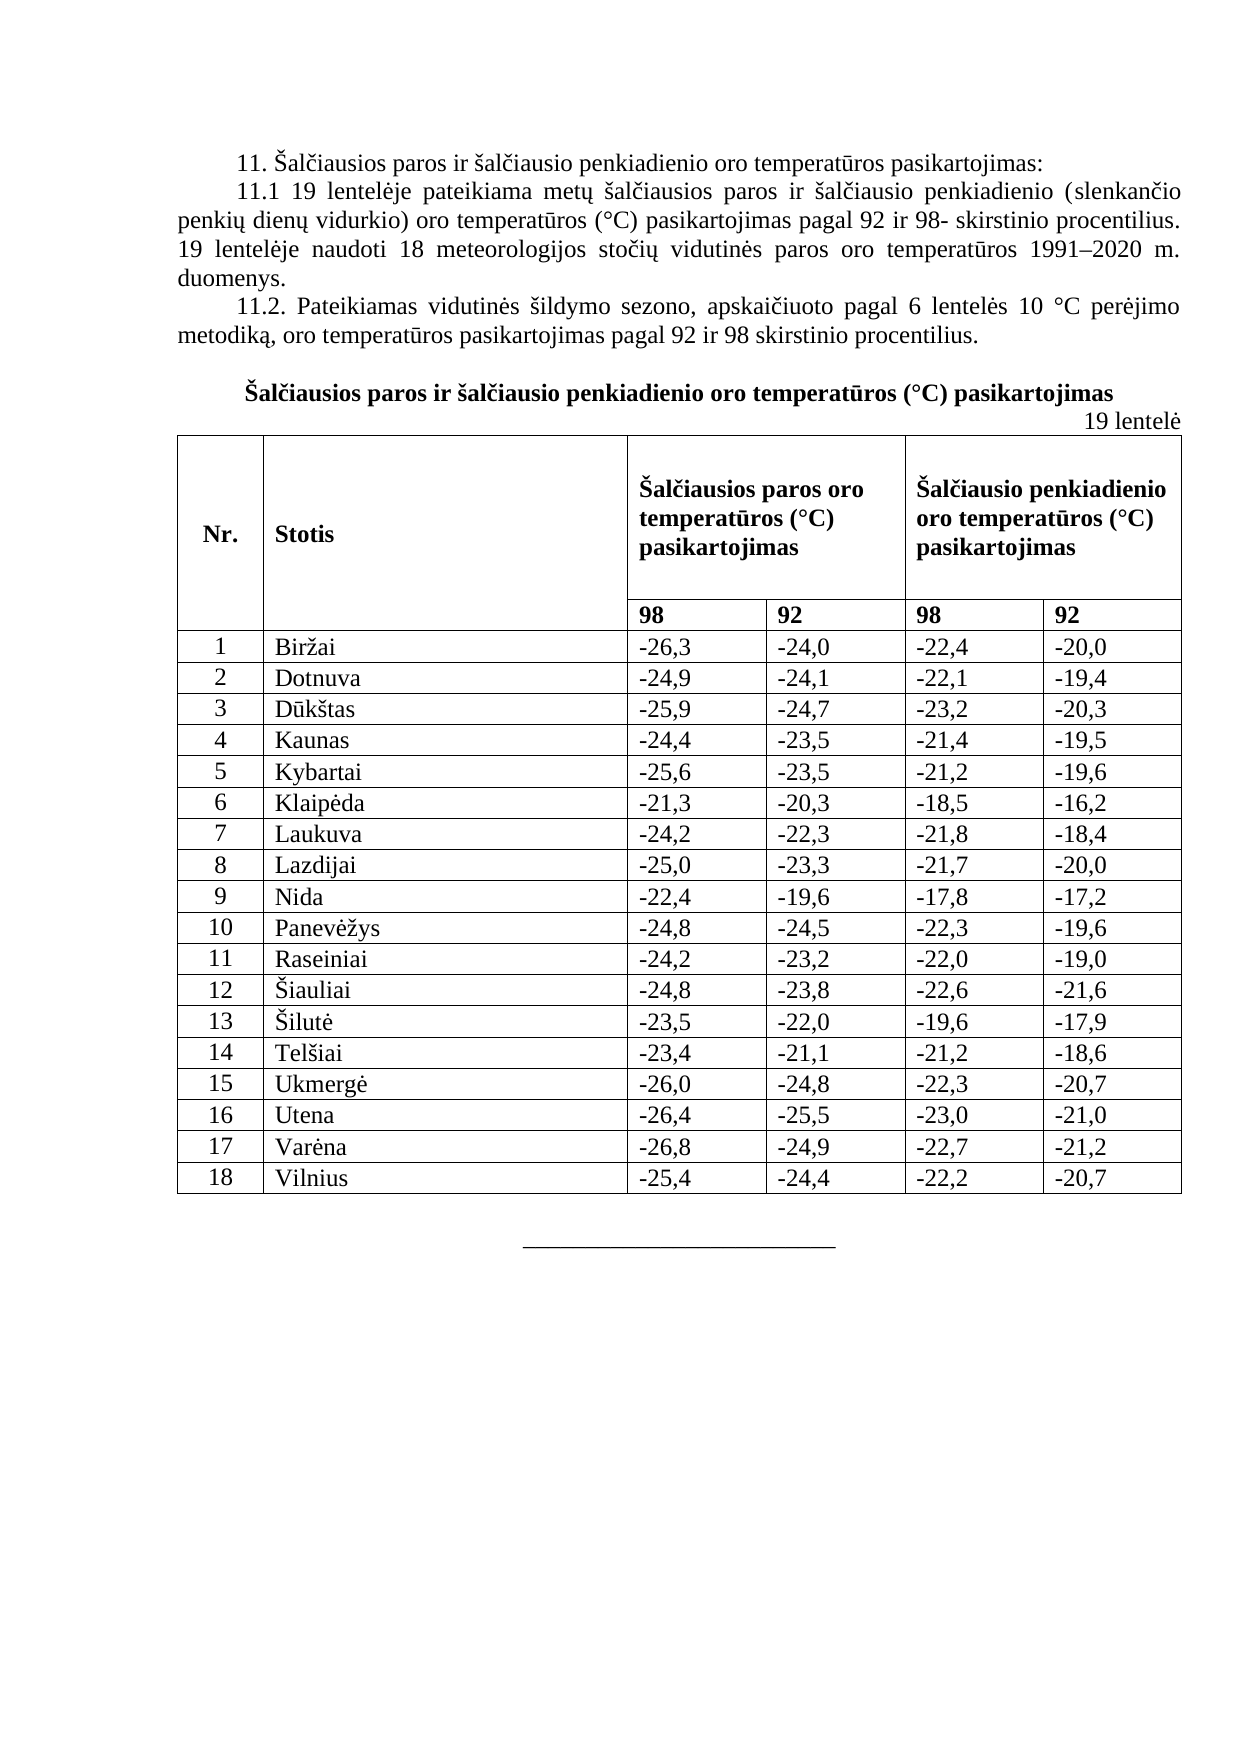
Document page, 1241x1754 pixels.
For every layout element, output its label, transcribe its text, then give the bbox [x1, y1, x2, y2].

table_cell 4 [178, 725, 263, 755]
table_cell -25,9 [628, 694, 766, 724]
table_cell 18 [178, 1163, 263, 1193]
table_cell -19,4 [1044, 663, 1181, 693]
table_cell 12 [178, 975, 263, 1005]
table_cell -26,3 [628, 631, 766, 662]
table_cell -22,4 [628, 881, 766, 912]
table_cell Raseiniai [264, 944, 627, 974]
table_cell 13 [178, 1006, 263, 1037]
table_cell -23,2 [906, 694, 1043, 724]
table_cell -24,8 [628, 975, 766, 1005]
table_cell -25,5 [767, 1100, 905, 1130]
table_cell 9 [178, 881, 263, 912]
text 11.2. Pateikiamas vidutinės šildymo sezono, apskaičiuoto pagal 6 lentelės 10 °C perėjimo metodiką, oro temperatūros pasikartojimas pagal 92 ir 98 skirstinio procentilius. [177, 291, 1181, 349]
table_cell Kaunas [264, 725, 627, 755]
table_cell -21,6 [1044, 975, 1181, 1005]
table_cell Šilutė [264, 1006, 627, 1037]
table_cell -16,2 [1044, 788, 1181, 818]
text 19 lentelė [177, 406, 1181, 435]
table_cell -24,5 [767, 913, 905, 943]
table_cell Vilnius [264, 1163, 627, 1193]
table_cell -25,6 [628, 756, 766, 787]
table_cell 10 [178, 913, 263, 943]
table_cell Biržai [264, 631, 627, 662]
table_cell -22,3 [906, 1069, 1043, 1099]
table_cell -23,2 [767, 944, 905, 974]
table_cell -23,4 [628, 1038, 766, 1068]
table_cell -20,0 [1044, 631, 1181, 662]
table_cell 14 [178, 1038, 263, 1068]
table_cell -20,0 [1044, 850, 1181, 880]
table_cell -18,6 [1044, 1038, 1181, 1068]
table_cell 5 [178, 756, 263, 787]
table_cell -19,6 [1044, 756, 1181, 787]
table_cell -21,8 [906, 819, 1043, 849]
table_cell -22,0 [906, 944, 1043, 974]
table_cell -26,0 [628, 1069, 766, 1099]
table_cell -21,2 [906, 756, 1043, 787]
table_header Stotis [264, 436, 627, 630]
table_cell -22,1 [906, 663, 1043, 693]
table_cell -20,7 [1044, 1163, 1181, 1193]
table_cell -20,3 [1044, 694, 1181, 724]
table_cell -23,5 [767, 725, 905, 755]
table_cell Panevėžys [264, 913, 627, 943]
table_cell -17,2 [1044, 881, 1181, 912]
table_cell -22,3 [906, 913, 1043, 943]
table_cell 17 [178, 1131, 263, 1162]
table_cell -24,9 [628, 663, 766, 693]
table_cell Telšiai [264, 1038, 627, 1068]
table_cell -24,0 [767, 631, 905, 662]
table_cell -20,7 [1044, 1069, 1181, 1099]
table_header Nr. [178, 436, 263, 630]
table_cell 3 [178, 694, 263, 724]
table_cell -22,4 [906, 631, 1043, 662]
table_cell -24,2 [628, 819, 766, 849]
table_cell -18,5 [906, 788, 1043, 818]
table_cell -24,2 [628, 944, 766, 974]
table_cell -24,4 [628, 725, 766, 755]
table_cell -22,2 [906, 1163, 1043, 1193]
text 11.1 19 lentelėje pateikiama metų šalčiausios paros ir šalčiausio penkiadienio (slenkančio penkių dienų vidurkio) oro temperatūros (°C) pasikartojimas pagal 92 ir 98- skirstinio procentilius. 19 lentelėje naudoti 18 meteorologijos stočių vidutinės paros oro temperatūros 1991–2020 m. duomenys. [177, 176, 1181, 291]
text _________________________ [177, 1222, 1181, 1251]
table_cell Dūkštas [264, 694, 627, 724]
table_cell -23,5 [628, 1006, 766, 1037]
table_cell -24,1 [767, 663, 905, 693]
table_cell -19,6 [767, 881, 905, 912]
table_header Šalčiausios paros oro temperatūros (°C) pasikartojimas [628, 436, 905, 599]
table_cell -18,4 [1044, 819, 1181, 849]
table_cell Kybartai [264, 756, 627, 787]
table_cell Nida [264, 881, 627, 912]
table_cell -24,8 [628, 913, 766, 943]
table_cell -19,0 [1044, 944, 1181, 974]
table_cell -23,8 [767, 975, 905, 1005]
table_cell 98 [628, 600, 766, 630]
table_cell -20,3 [767, 788, 905, 818]
table_cell 92 [1044, 600, 1181, 630]
table_cell 98 [906, 600, 1043, 630]
table_cell -22,6 [906, 975, 1043, 1005]
table_cell Laukuva [264, 819, 627, 849]
table_cell -21,7 [906, 850, 1043, 880]
table_cell Varėna [264, 1131, 627, 1162]
table_cell -21,1 [767, 1038, 905, 1068]
table_cell -22,0 [767, 1006, 905, 1037]
table_cell 2 [178, 663, 263, 693]
table_cell 7 [178, 819, 263, 849]
table_cell 8 [178, 850, 263, 880]
table_cell -17,8 [906, 881, 1043, 912]
table_cell -22,7 [906, 1131, 1043, 1162]
table_cell -19,5 [1044, 725, 1181, 755]
table_cell -24,4 [767, 1163, 905, 1193]
table_cell 6 [178, 788, 263, 818]
table_cell -23,3 [767, 850, 905, 880]
table_cell -22,3 [767, 819, 905, 849]
text Šalčiausios paros ir šalčiausio penkiadienio oro temperatūros (°C) pasikartojimas [177, 378, 1181, 406]
table_cell -25,0 [628, 850, 766, 880]
table_cell 92 [767, 600, 905, 630]
table_cell 11 [178, 944, 263, 974]
table_cell 16 [178, 1100, 263, 1130]
table_cell -24,9 [767, 1131, 905, 1162]
table_cell -23,5 [767, 756, 905, 787]
table_cell -23,0 [906, 1100, 1043, 1130]
table_cell Utena [264, 1100, 627, 1130]
table_cell -25,4 [628, 1163, 766, 1193]
table_cell -17,9 [1044, 1006, 1181, 1037]
table_cell -24,8 [767, 1069, 905, 1099]
text 11. Šalčiausios paros ir šalčiausio penkiadienio oro temperatūros pasikartojimas: [177, 148, 1181, 176]
table_cell Ukmergė [264, 1069, 627, 1099]
table_cell -21,3 [628, 788, 766, 818]
table_cell Šiauliai [264, 975, 627, 1005]
table_cell Dotnuva [264, 663, 627, 693]
table_cell -21,2 [906, 1038, 1043, 1068]
table_cell -19,6 [906, 1006, 1043, 1037]
table_cell 15 [178, 1069, 263, 1099]
table_cell Lazdijai [264, 850, 627, 880]
table_cell -21,4 [906, 725, 1043, 755]
table_cell -26,8 [628, 1131, 766, 1162]
table_cell -24,7 [767, 694, 905, 724]
table_header Šalčiausio penkiadienio oro temperatūros (°C) pasikartojimas [906, 436, 1181, 599]
table_cell -21,0 [1044, 1100, 1181, 1130]
table_cell -19,6 [1044, 913, 1181, 943]
table_cell -21,2 [1044, 1131, 1181, 1162]
table_cell Klaipėda [264, 788, 627, 818]
table_cell 1 [178, 631, 263, 662]
table_cell -26,4 [628, 1100, 766, 1130]
